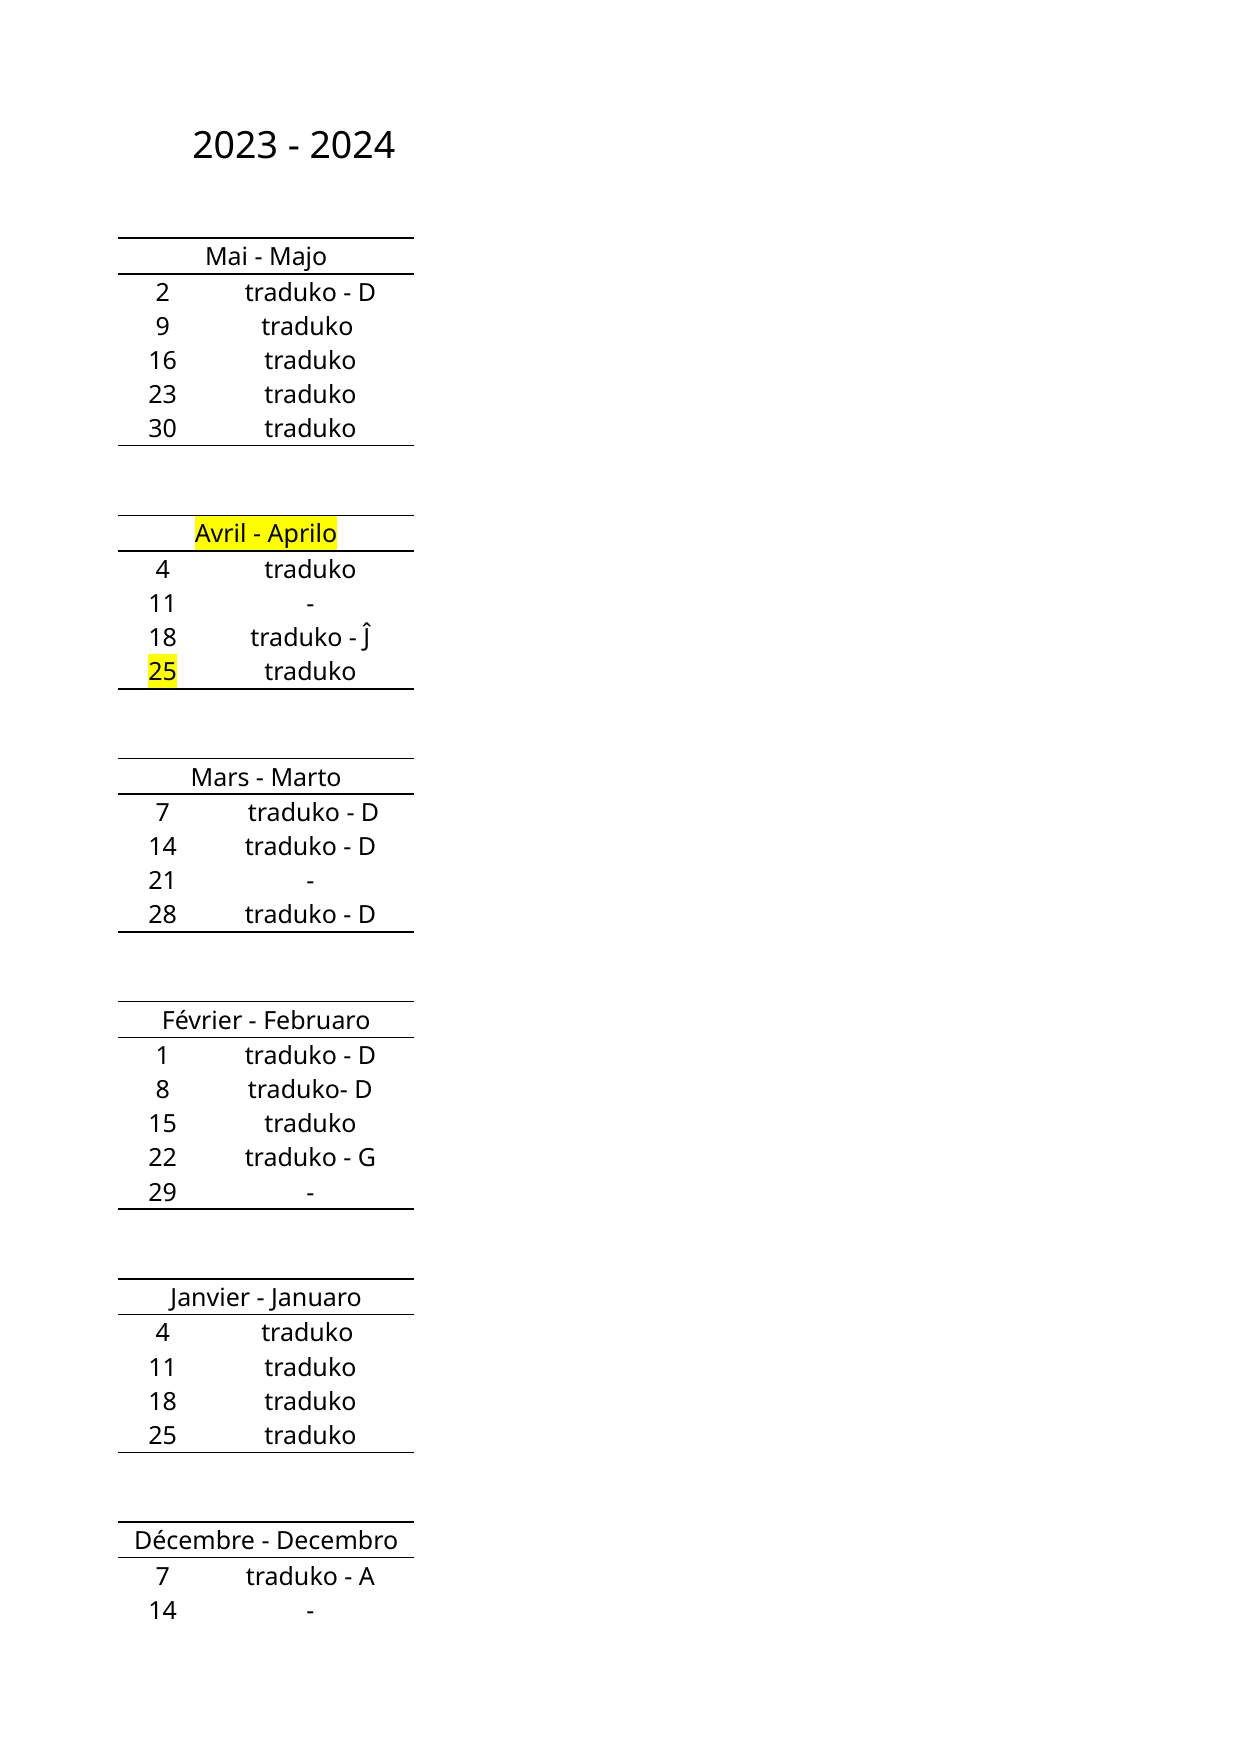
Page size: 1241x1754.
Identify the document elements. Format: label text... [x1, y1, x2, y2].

table_cell traduko [207, 343, 414, 377]
table_header Mars - Marto [118, 759, 414, 793]
table_cell 11 [118, 586, 207, 620]
table_cell 14 [118, 1592, 207, 1626]
table_cell traduko - D [207, 275, 414, 308]
table_cell traduko - D [207, 795, 414, 829]
table_cell 4 [118, 1315, 207, 1349]
table_cell traduko [207, 1349, 414, 1383]
table_cell traduko [207, 377, 414, 411]
table_cell 11 [118, 1349, 207, 1383]
table_cell 1 [118, 1038, 207, 1072]
table_cell 25 [118, 654, 207, 688]
table_cell 18 [118, 620, 207, 654]
table_cell 21 [118, 863, 207, 897]
table_cell 22 [118, 1140, 207, 1174]
table_cell 25 [118, 1417, 207, 1451]
text 2023 - 2024 [118, 118, 1122, 169]
table_cell traduko - Ĵ [207, 620, 414, 654]
table_cell - [207, 1174, 414, 1208]
table_cell 29 [118, 1174, 207, 1208]
table_cell traduko [207, 1417, 414, 1451]
table_cell 16 [118, 343, 207, 377]
table_cell 14 [118, 829, 207, 863]
table_cell 2 [118, 275, 207, 308]
table_cell 7 [118, 1558, 207, 1592]
table_header Février - Februaro [118, 1002, 414, 1036]
table_cell - [207, 863, 414, 897]
table_cell 23 [118, 377, 207, 411]
table_cell traduko - D [207, 829, 414, 863]
table_cell 4 [118, 552, 207, 586]
table_cell 15 [118, 1106, 207, 1140]
table_cell traduko - D [207, 897, 414, 931]
table_cell traduko - A [207, 1558, 414, 1592]
table_header Décembre - Decembro [118, 1523, 414, 1557]
table_cell traduko- D [207, 1072, 414, 1106]
table_cell traduko [207, 309, 414, 343]
table_cell 7 [118, 795, 207, 829]
table_cell 18 [118, 1383, 207, 1417]
table_cell 9 [118, 309, 207, 343]
table_cell traduko - G [207, 1140, 414, 1174]
table_cell traduko [207, 552, 414, 586]
table_header Mai - Majo [118, 239, 414, 273]
table_cell traduko [207, 1106, 414, 1140]
table_cell traduko [207, 1383, 414, 1417]
table_cell 28 [118, 897, 207, 931]
table_header Janvier - Januaro [118, 1280, 414, 1313]
table_cell traduko - D [207, 1038, 414, 1072]
table_header Avril - Aprilo [118, 516, 414, 550]
table_cell traduko [207, 654, 414, 688]
table_cell - [207, 586, 414, 620]
table_cell traduko [207, 1315, 414, 1349]
table_cell 30 [118, 411, 207, 445]
table_cell - [207, 1592, 414, 1626]
table_cell 8 [118, 1072, 207, 1106]
table_cell traduko [207, 411, 414, 445]
